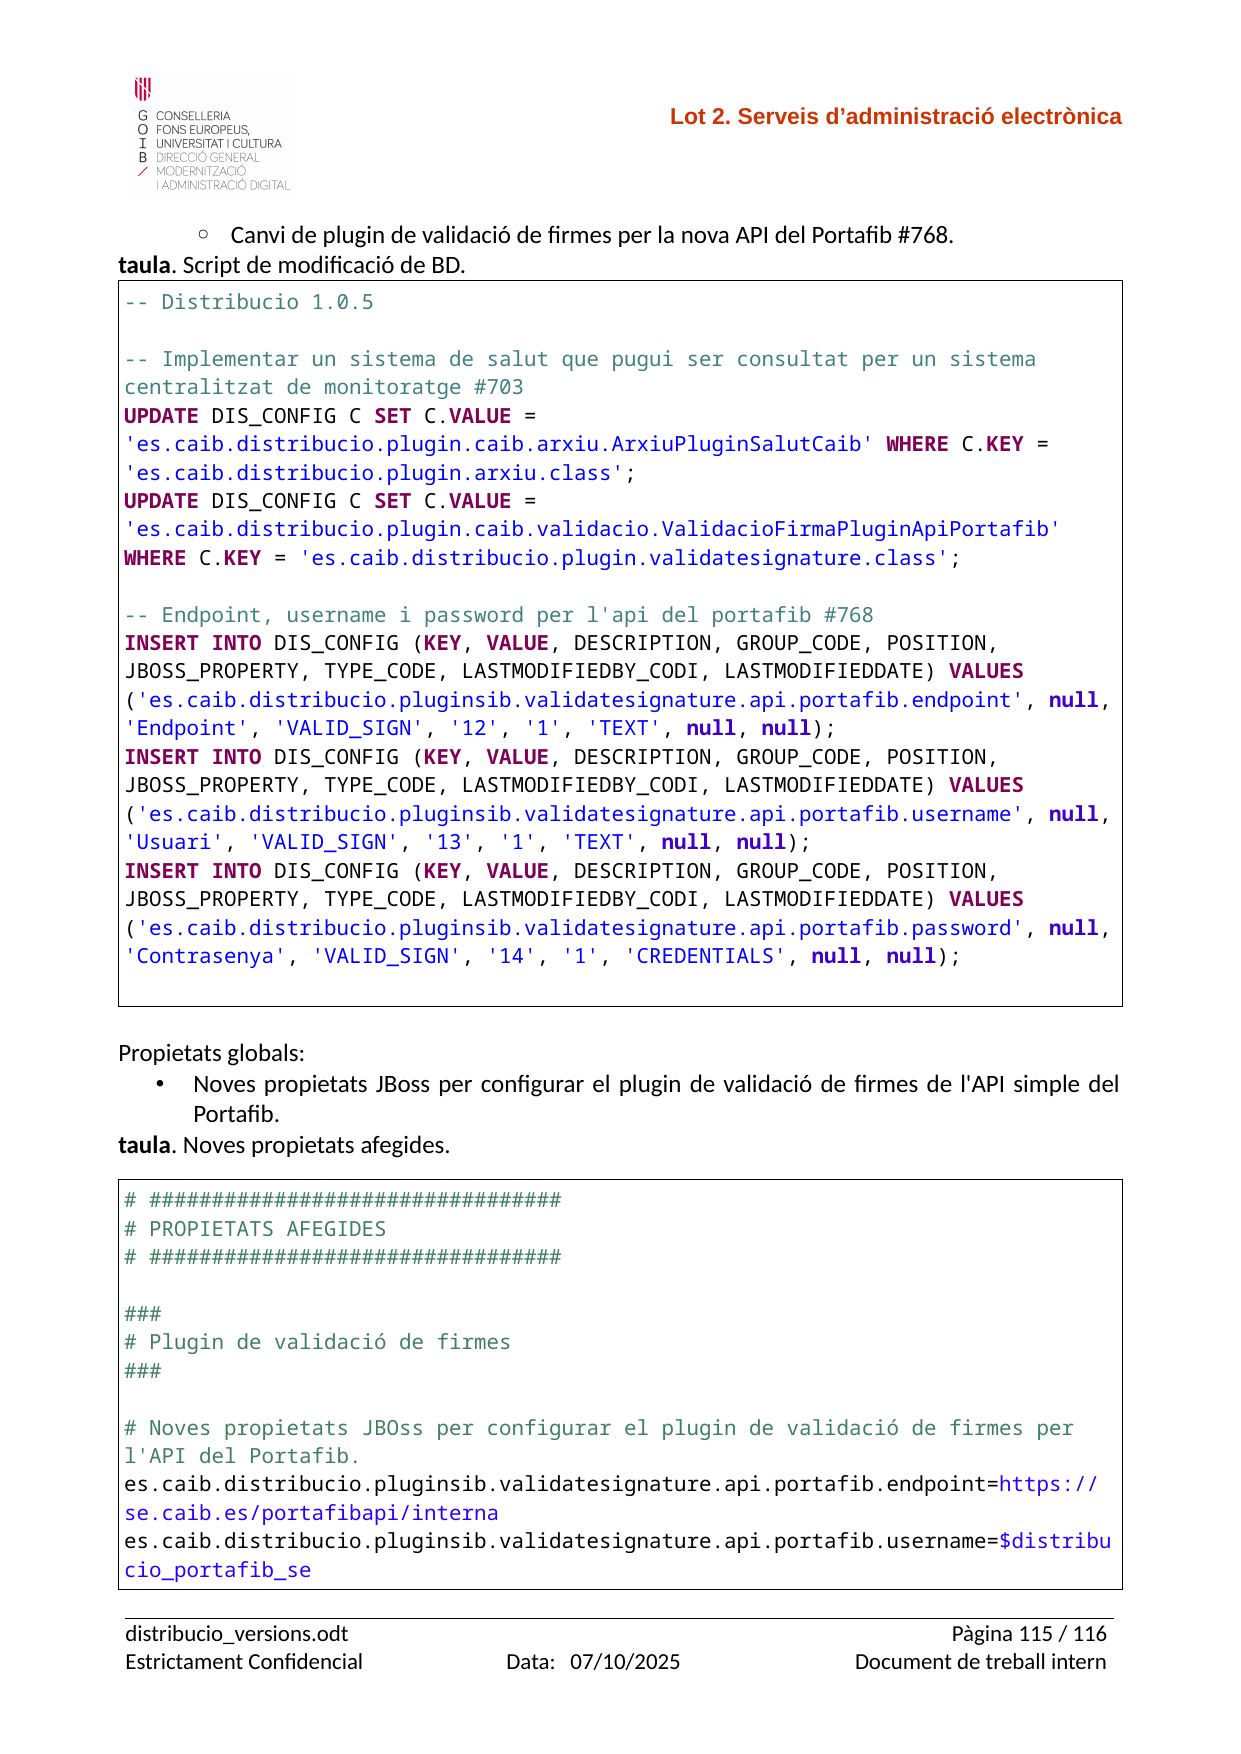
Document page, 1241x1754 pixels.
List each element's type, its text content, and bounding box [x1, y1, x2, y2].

table_header -- Distribucio 1.0.5 -- Implementar un sistema de salut que pugui ser consultat per un sistema centralitzat de monitoratge #703 UPDATE DIS_CONFIG C SET C.VALUE = 'es.caib.distribucio.plugin.caib.arxiu.ArxiuPluginSalutCaib' WHERE C.KEY = 'es.caib.distribucio.plugin.arxiu.class'; UPDATE DIS_CONFIG C SET C.VALUE = 'es.caib.distribucio.plugin.caib.validacio.ValidacioFirmaPluginApiPortafib' WHERE C.KEY = 'es.caib.distribucio.plugin.validatesignature.class'; -- Endpoint, username i password per l'api del portafib #768 INSERT INTO DIS_CONFIG (KEY, VALUE, DESCRIPTION, GROUP_CODE, POSITION, JBOSS_PROPERTY, TYPE_CODE, LASTMODIFIEDBY_CODI, LASTMODIFIEDDATE) VALUES ('es.caib.distribucio.pluginsib.validatesignature.api.portafib.endpoint', null, 'Endpoint', 'VALID_SIGN', '12', '1', 'TEXT', null, null); INSERT INTO DIS_CONFIG (KEY, VALUE, DESCRIPTION, GROUP_CODE, POSITION, JBOSS_PROPERTY, TYPE_CODE, LASTMODIFIEDBY_CODI, LASTMODIFIEDDATE) VALUES ('es.caib.distribucio.pluginsib.validatesignature.api.portafib.username', null, 'Usuari', 'VALID_SIGN', '13', '1', 'TEXT', null, null); INSERT INTO DIS_CONFIG (KEY, VALUE, DESCRIPTION, GROUP_CODE, POSITION, JBOSS_PROPERTY, TYPE_CODE, LASTMODIFIEDBY_CODI, LASTMODIFIEDDATE) VALUES ('es.caib.distribucio.pluginsib.validatesignature.api.portafib.password', null, 'Contrasenya', 'VALID_SIGN', '14', '1', 'CREDENTIALS', null, null); [119, 281, 1122, 1006]
list Noves propietats JBoss per configurar el plugin de validació de firmes de l'API simple del Portafib. [156, 1068, 1122, 1129]
picture [126, 70, 299, 197]
text taula. Script de modificació de BD. [118, 250, 1122, 280]
list Canvi de plugin de validació de firmes per la nova API del Portafib #768. [193, 219, 1122, 250]
table_header # ################################# # PROPIETATS AFEGIDES # ################################# ### # Plugin de validació de firmes ### # Noves propietats JBOss per configurar el plugin de validació de firmes per l'API del Portafib. es.caib.distribucio.pluginsib.validatesignature.api.portafib.endpoint=https://se.caib.es/portafibapi/interna es.caib.distribucio.pluginsib.validatesignature.api.portafib.username=$distribucio_portafib_se [119, 1180, 1122, 1589]
text Propietats globals: [118, 1037, 1122, 1068]
text taula. Noves propietats afegides. [118, 1129, 1122, 1159]
